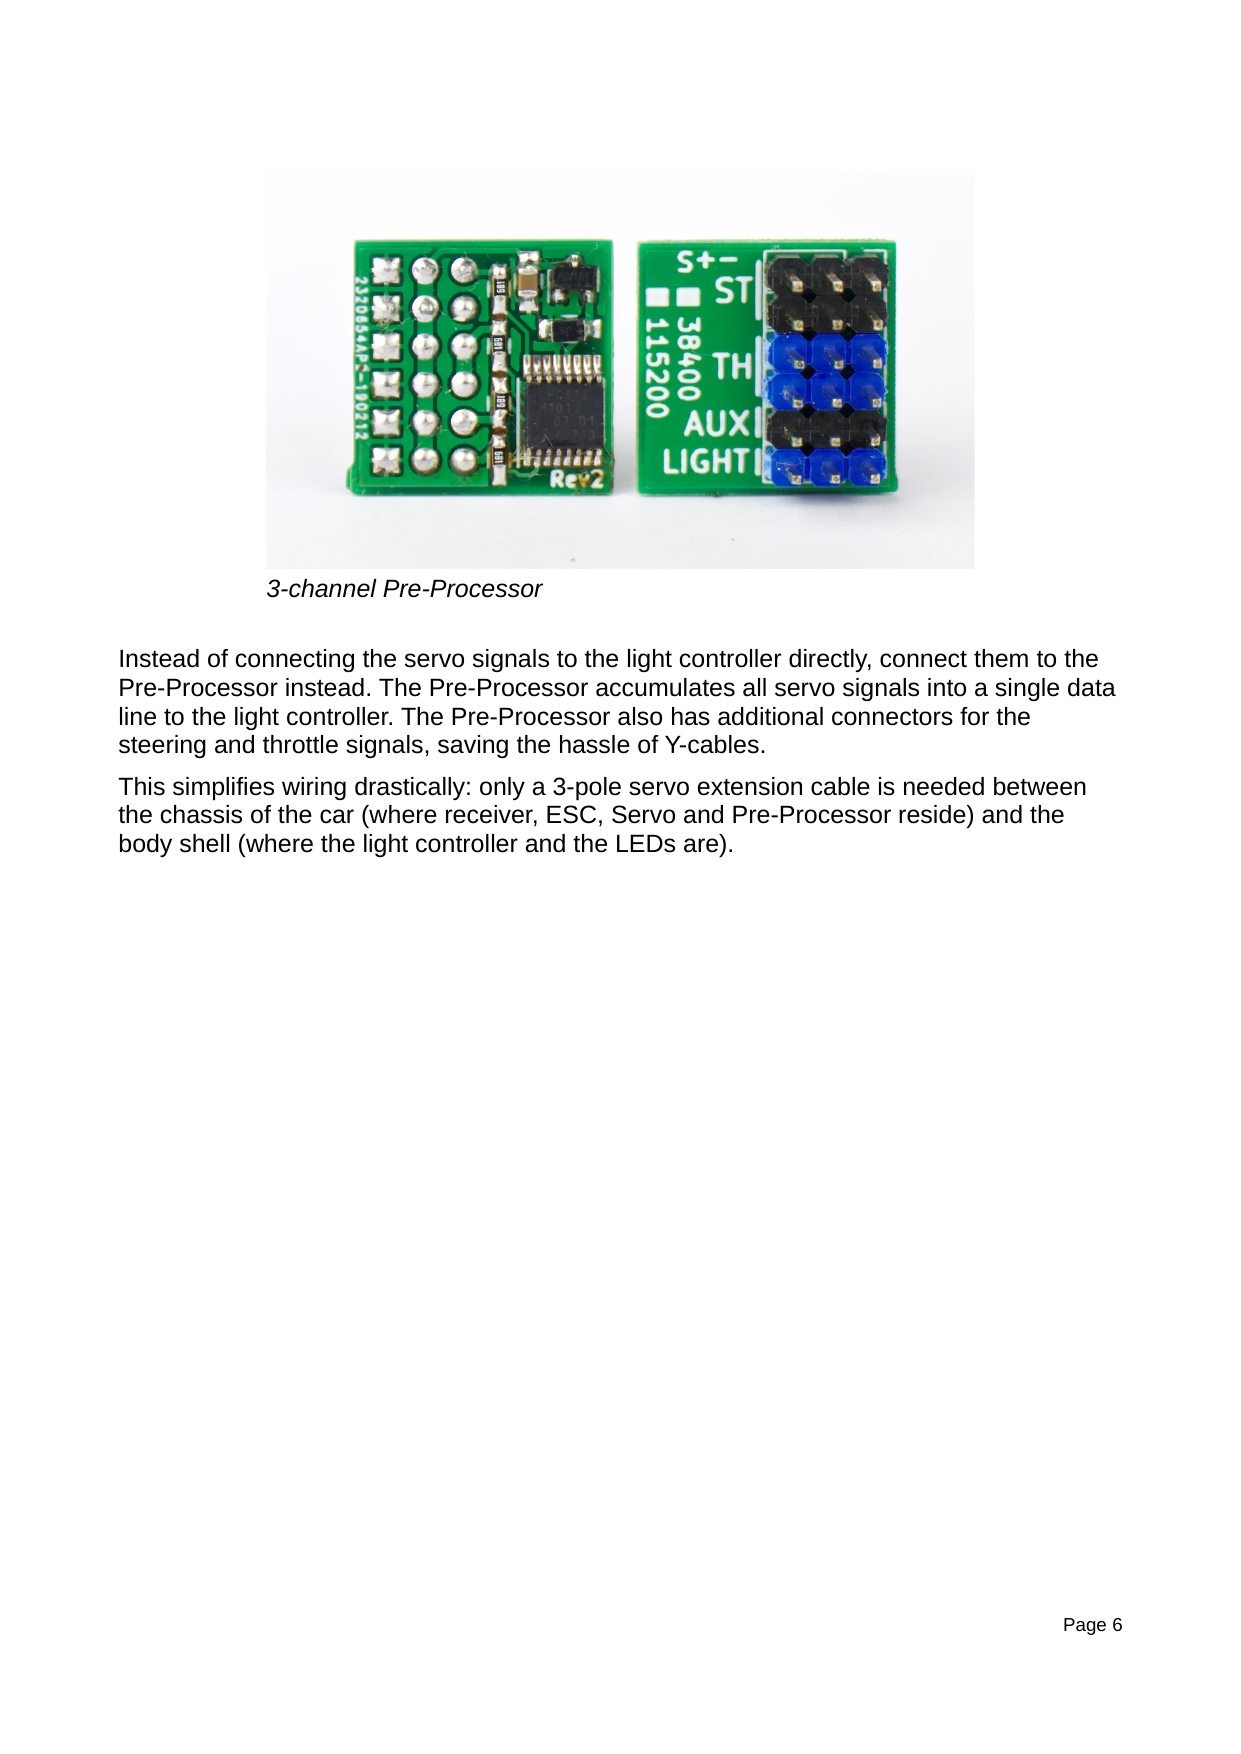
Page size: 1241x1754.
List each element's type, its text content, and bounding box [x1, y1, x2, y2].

text This simplifies wiring drastically: only a 3-pole servo extension cable is needed between the chassis of the car (where receiver, ESC, Servo and Pre-Processor reside) and the body shell (where the light controller and the LEDs are). [118, 772, 1122, 858]
picture [266, 171, 975, 569]
text Instead of connecting the servo signals to the light controller directly, connect them to the Pre-Processor instead. The Pre-Processor accumulates all servo signals into a single data line to the light controller. The Pre-Processor also has additional connectors for the steering and throttle signals, saving the hassle of Y-cables. [118, 644, 1122, 759]
text 3-channel Pre-Processor [266, 569, 974, 603]
